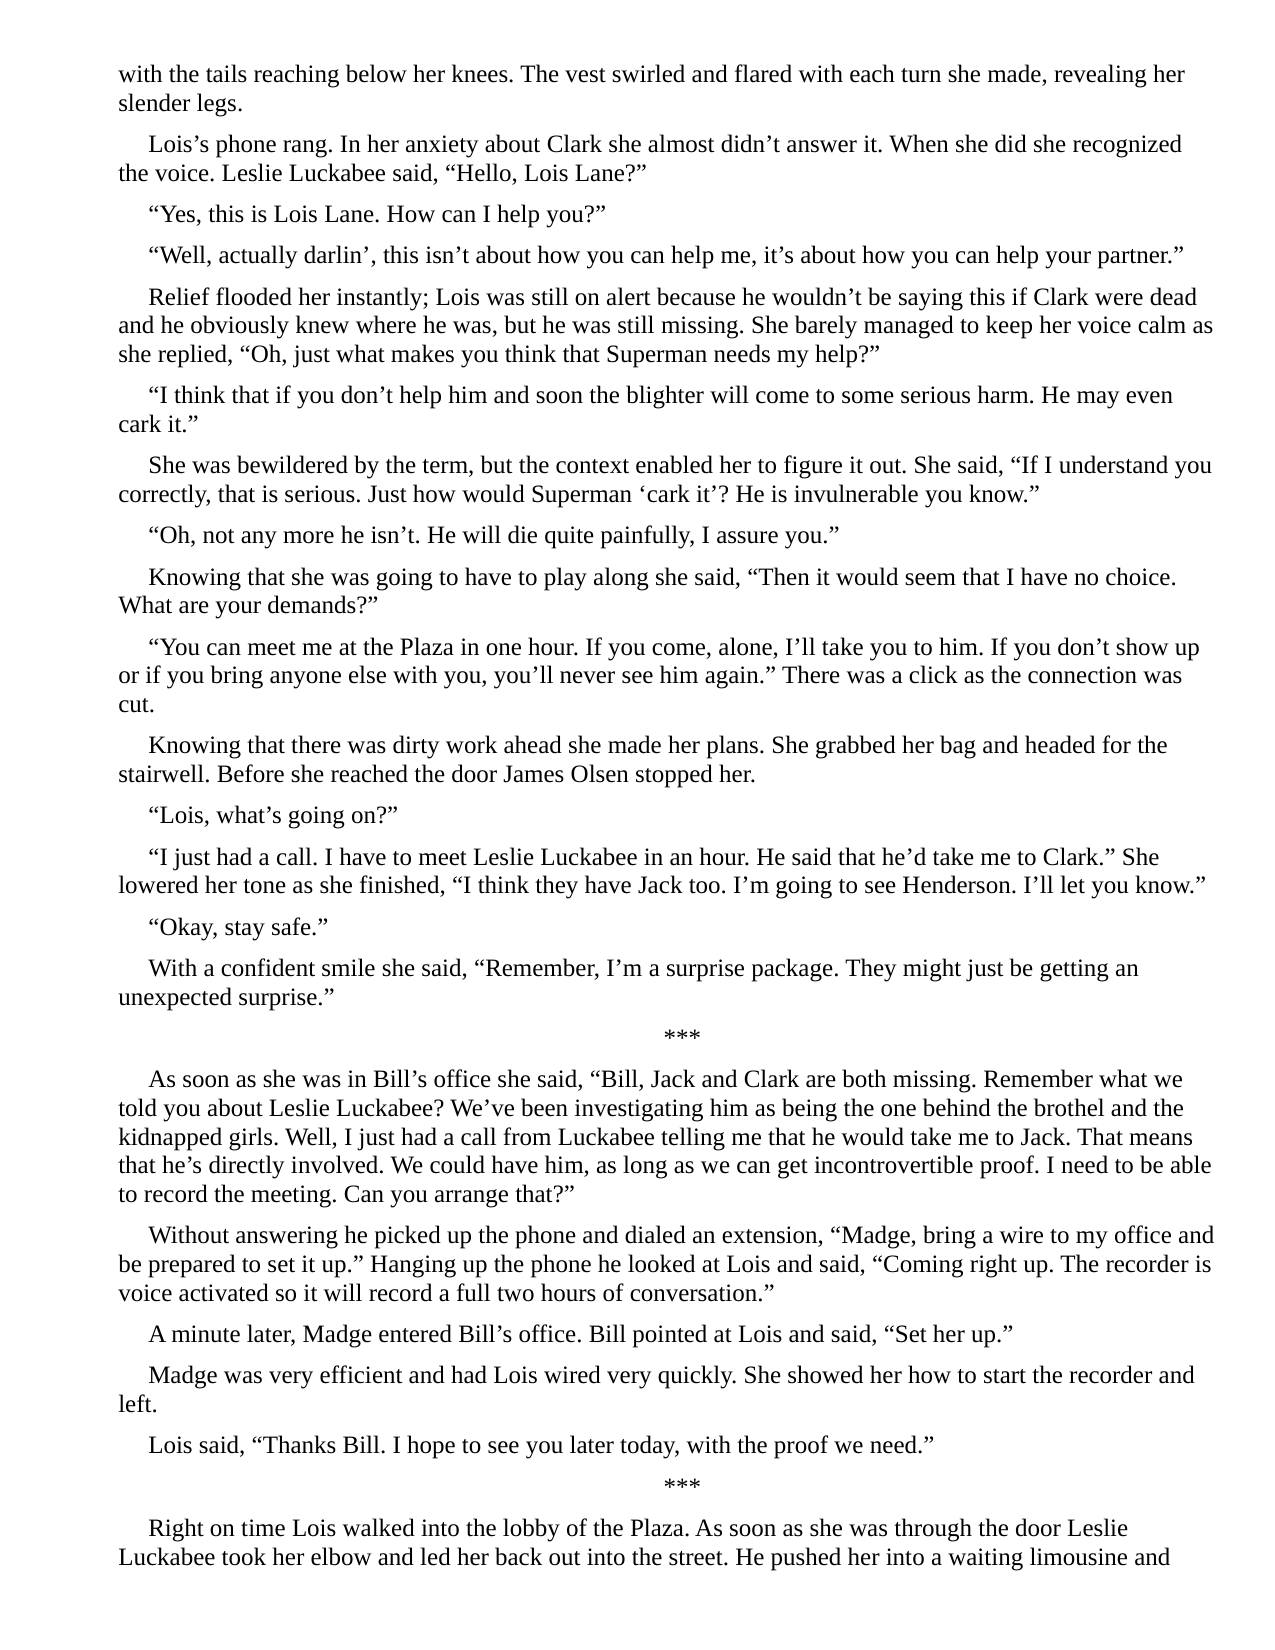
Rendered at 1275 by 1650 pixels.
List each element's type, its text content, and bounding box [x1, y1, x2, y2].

text With a confident smile she said, “Remember, I’m a surprise package. They might just be getting an unexpected surprise.” [118, 953, 1216, 1010]
text Relief flooded her instantly; Lois was still on alert because he wouldn’t be saying this if Clark were dead and he obviously knew where he was, but he was still missing. She barely managed to keep her voice calm as she replied, “Oh, just what makes you think that Superman needs my help?” [118, 282, 1216, 368]
text “I think that if you don’t help him and soon the blighter will come to some serious harm. He may even cark it.” [118, 380, 1216, 438]
text “Oh, not any more he isn’t. He will die quite painfully, I assure you.” [118, 520, 1216, 549]
text Without answering he picked up the phone and dialed an extension, “Madge, bring a wire to my office and be prepared to set it up.” Hanging up the phone he looked at Lois and said, “Coming right up. The recorder is voice activated so it will record a full two hours of conversation.” [118, 1220, 1216, 1307]
text with the tails reaching below her knees. The vest swirled and flared with each turn she made, revealing her slender legs. [118, 59, 1216, 117]
text Knowing that she was going to have to play along she said, “Then it would seem that I have no choice. What are your demands?” [118, 562, 1216, 619]
text Lois said, “Thanks Bill. I hope to see you later today, with the proof we need.” [118, 1430, 1216, 1459]
text “Okay, stay safe.” [118, 912, 1216, 940]
text As soon as she was in Bill’s office she said, “Bill, Jack and Clark are both missing. Remember what we told you about Leslie Luckabee? We’ve been investigating him as being the one behind the brothel and the kidnapped girls. Well, I just had a call from Luckabee telling me that he would take me to Jack. That means that he’s directly involved. We could have him, as long as we can get incontrovertible proof. I need to be able to record the meeting. Can you arrange that?” [118, 1064, 1216, 1208]
text Madge was very efficient and had Lois wired very quickly. She showed her how to start the recorder and left. [118, 1360, 1216, 1418]
text She was bewildered by the term, but the context enabled her to figure it out. She said, “If I understand you correctly, that is serious. Just how would Superman ‘cark it’? He is invulnerable you know.” [118, 450, 1216, 508]
text *** [118, 1023, 1216, 1052]
text “Yes, this is Lois Lane. How can I help you?” [118, 199, 1216, 228]
text Knowing that there was dirty work ahead she made her plans. She grabbed her bag and headed for the stairwell. Before she reached the door James Olsen stopped her. [118, 730, 1216, 788]
text “You can meet me at the Plaza in one hour. If you come, alone, I’ll take you to him. If you don’t show up or if you bring anyone else with you, you’ll never see him again.” There was a click as the connection was cut. [118, 632, 1216, 718]
text Right on time Lois walked into the lobby of the Plaza. As soon as she was through the door Leslie Luckabee took her elbow and led her back out into the street. He pushed her into a waiting limousine and [118, 1513, 1216, 1570]
text “I just had a call. I have to meet Leslie Luckabee in an hour. He said that he’d take me to Clark.” She lowered her tone as she finished, “I think they have Jack too. I’m going to see Henderson. I’ll let you know.” [118, 842, 1216, 899]
text *** [118, 1472, 1216, 1500]
text A minute later, Madge entered Bill’s office. Bill pointed at Lois and said, “Set her up.” [118, 1319, 1216, 1348]
text “Lois, what’s going on?” [118, 800, 1216, 829]
text Lois’s phone rang. In her anxiety about Clark she almost didn’t answer it. When she did she recognized the voice. Leslie Luckabee said, “Hello, Lois Lane?” [118, 129, 1216, 187]
text “Well, actually darlin’, this isn’t about how you can help me, it’s about how you can help your partner.” [118, 240, 1216, 269]
